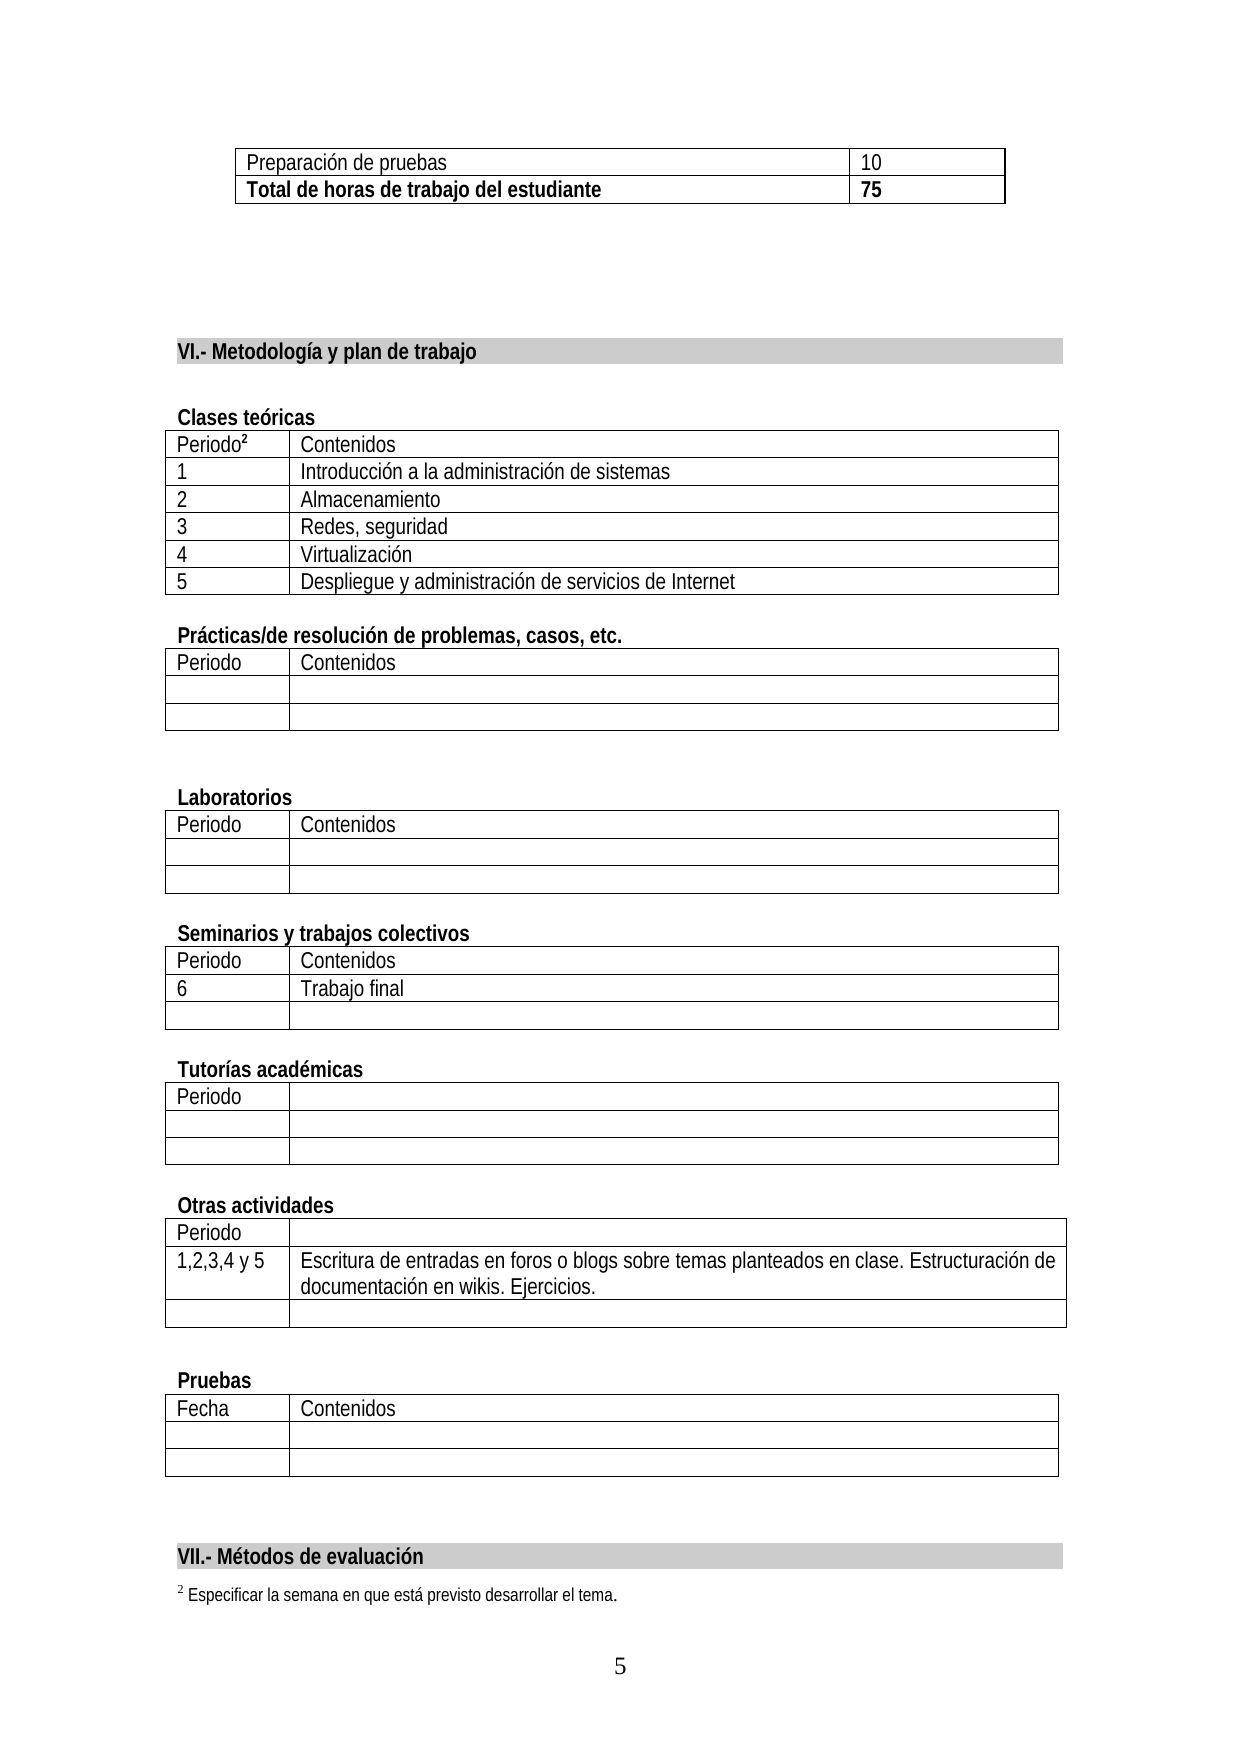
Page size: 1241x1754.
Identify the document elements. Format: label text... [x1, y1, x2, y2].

table_cell [290, 1422, 1058, 1448]
table_cell [290, 1002, 1058, 1028]
table_header Contenidos [290, 1395, 1058, 1421]
text Laboratorios [177, 784, 1063, 810]
text VII.- Métodos de evaluación [177, 1543, 1063, 1569]
table_header Periodo [166, 1219, 289, 1246]
table_cell 2 [166, 486, 289, 512]
table_cell 1 [166, 458, 289, 485]
table_header Periodo [166, 947, 289, 974]
table_cell Total de horas de trabajo del estudiante [236, 176, 849, 202]
table_cell [166, 839, 289, 865]
table_cell [290, 1111, 1058, 1137]
table_cell Despliegue y administración de servicios de Internet [290, 568, 1058, 594]
table_cell [166, 1300, 289, 1327]
table_cell Preparación de pruebas [236, 149, 849, 175]
table_cell [290, 1300, 1066, 1327]
table_cell [290, 839, 1058, 865]
text Tutorías académicas [177, 1056, 1063, 1082]
table_cell [166, 1422, 289, 1448]
table_cell [166, 1138, 289, 1164]
table_cell [166, 1002, 289, 1028]
table_cell [166, 704, 289, 730]
table_cell [290, 1138, 1058, 1164]
table_header Periodo [166, 649, 289, 675]
table_cell Virtualización [290, 541, 1058, 567]
table_cell 4 [166, 541, 289, 567]
table_header Contenidos [290, 947, 1058, 974]
table_cell Redes, seguridad [290, 513, 1058, 539]
table_cell [290, 866, 1058, 892]
text Prácticas/de resolución de problemas, casos, etc. [177, 622, 1063, 648]
table_cell [166, 866, 289, 892]
table_cell 75 [850, 176, 1004, 202]
table_cell 10 [850, 149, 1004, 175]
table_cell 6 [166, 975, 289, 1001]
table_cell Almacenamiento [290, 486, 1058, 512]
table_header Periodo [166, 431, 289, 457]
text Pruebas [177, 1367, 1063, 1393]
table_cell [166, 1449, 289, 1476]
table_header Fecha [166, 1395, 289, 1421]
table_header Periodo [166, 811, 289, 838]
text Seminarios y trabajos colectivos [177, 920, 1063, 946]
table_header Contenidos [290, 431, 1058, 457]
table_header Contenidos [290, 649, 1058, 675]
table_cell [166, 1111, 289, 1137]
table_cell 1,2,3,4 y 5 [166, 1247, 289, 1299]
text Clases teóricas [177, 403, 1063, 430]
text VI.- Metodología y plan de trabajo [177, 338, 1063, 364]
text Otras actividades [177, 1192, 1063, 1218]
table_cell Escritura de entradas en foros o blogs sobre temas planteados en clase. Estructuración de documentación en wikis. Ejercicios. [290, 1247, 1066, 1299]
table_cell [290, 704, 1058, 730]
table_cell [166, 676, 289, 703]
table_cell [290, 676, 1058, 703]
table_header [290, 1083, 1058, 1109]
table_cell Trabajo final [290, 975, 1058, 1001]
table_header Contenidos [290, 811, 1058, 838]
table_header Periodo [166, 1083, 289, 1109]
table_header [290, 1219, 1066, 1246]
table_cell 5 [166, 568, 289, 594]
table_cell Introducción a la administración de sistemas [290, 458, 1058, 485]
table_cell [290, 1449, 1058, 1476]
table_cell 3 [166, 513, 289, 539]
